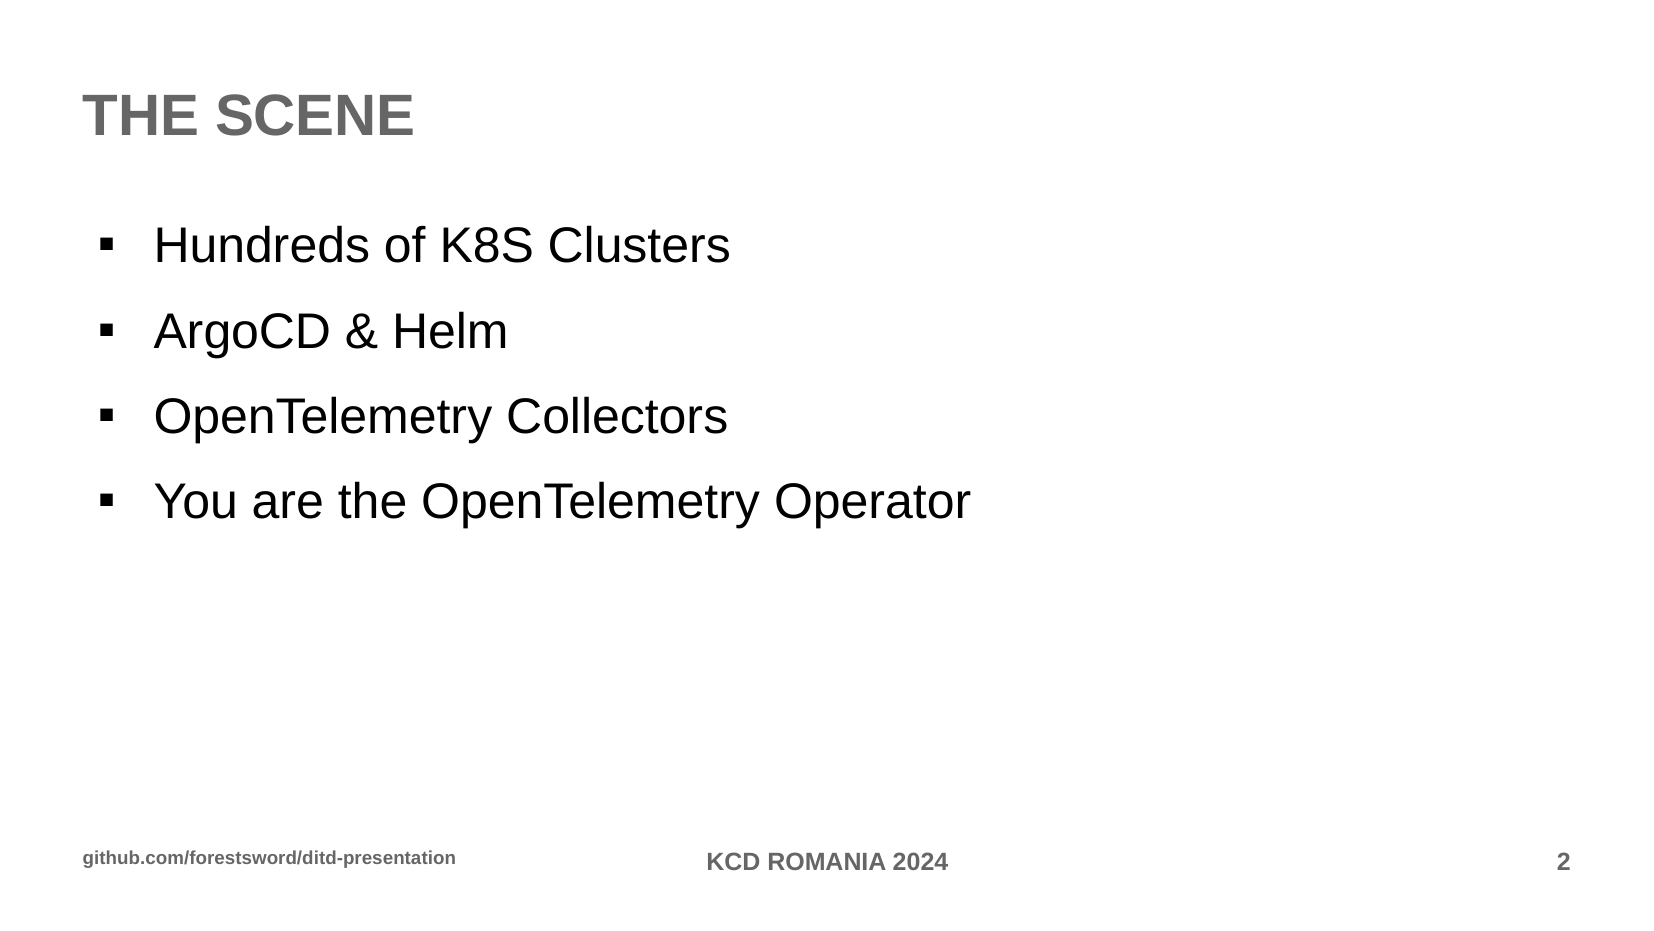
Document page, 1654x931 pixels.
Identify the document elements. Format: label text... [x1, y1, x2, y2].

title THE SCENE [82, 37, 1571, 193]
list Hundreds of K8S Clusters ArgoCD & Helm OpenTelemetry Collectors You are the OpenTelemetry Operator [82, 217, 1571, 758]
